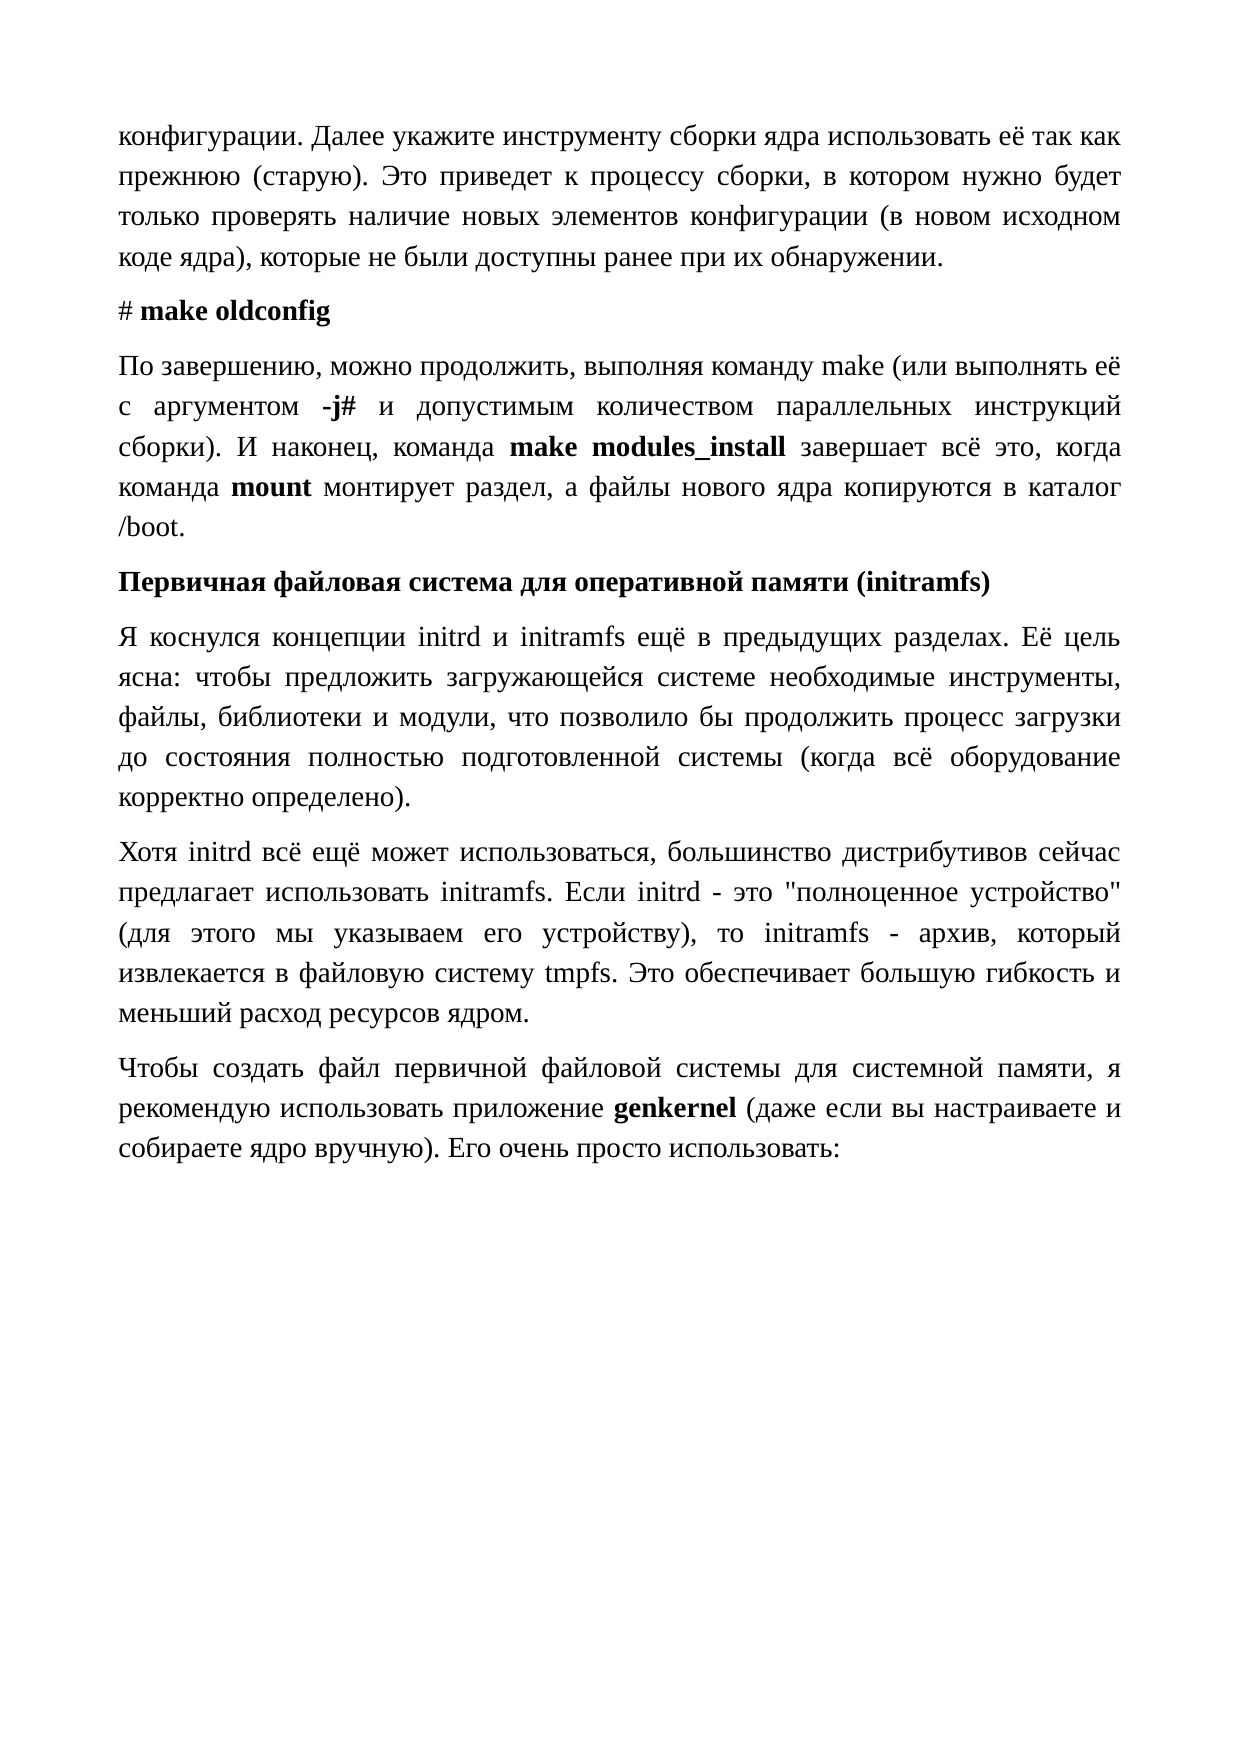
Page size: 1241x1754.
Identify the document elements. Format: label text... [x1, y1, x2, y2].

text Я коснулся концепции initrd и initramfs ещё в предыдущих разделах. Её цель ясна: чтобы предложить загружающейся системе необходимые инструменты, файлы, библиотеки и модули, что позволило бы продолжить процесс загрузки до состояния полностью подготовленной системы (когда всё оборудование корректно определено). [118, 619, 1122, 813]
text Первичная файловая система для оперативной памяти (initramfs) [118, 564, 1122, 597]
text Чтобы создать файл первичной файловой системы для системной памяти, я рекомендую использовать приложение genkernel (даже если вы настраиваете и собираете ядро вручную). Его очень просто использовать: [118, 1050, 1122, 1164]
text Хотя initrd всё ещё может использоваться, большинство дистрибутивов сейчас предлагает использовать initramfs. Если initrd - это "полноценное устройство" (для этого мы указываем его устройству), то initramfs - архив, который извлекается в файловую систему tmpfs. Это обеспечивает большую гибкость и меньший расход ресурсов ядром. [118, 834, 1122, 1029]
text По завершению, можно продолжить, выполняя команду make (или выполнять её с аргументом -j# и допустимым количеством параллельных инструкций сборки). И наконец, команда make modules_install завершает всё это, когда команда mount монтирует раздел, а файлы нового ядра копируются в каталог /boot. [118, 348, 1122, 543]
text # make oldconfig [118, 293, 1122, 327]
text конфигурации. Далее укажите инструменту сборки ядра использовать её так как прежнюю (старую). Это приведет к процессу сборки, в котором нужно будет только проверять наличие новых элементов конфигурации (в новом исходном коде ядра), которые не были доступны ранее при их обнаружении. [118, 118, 1122, 272]
